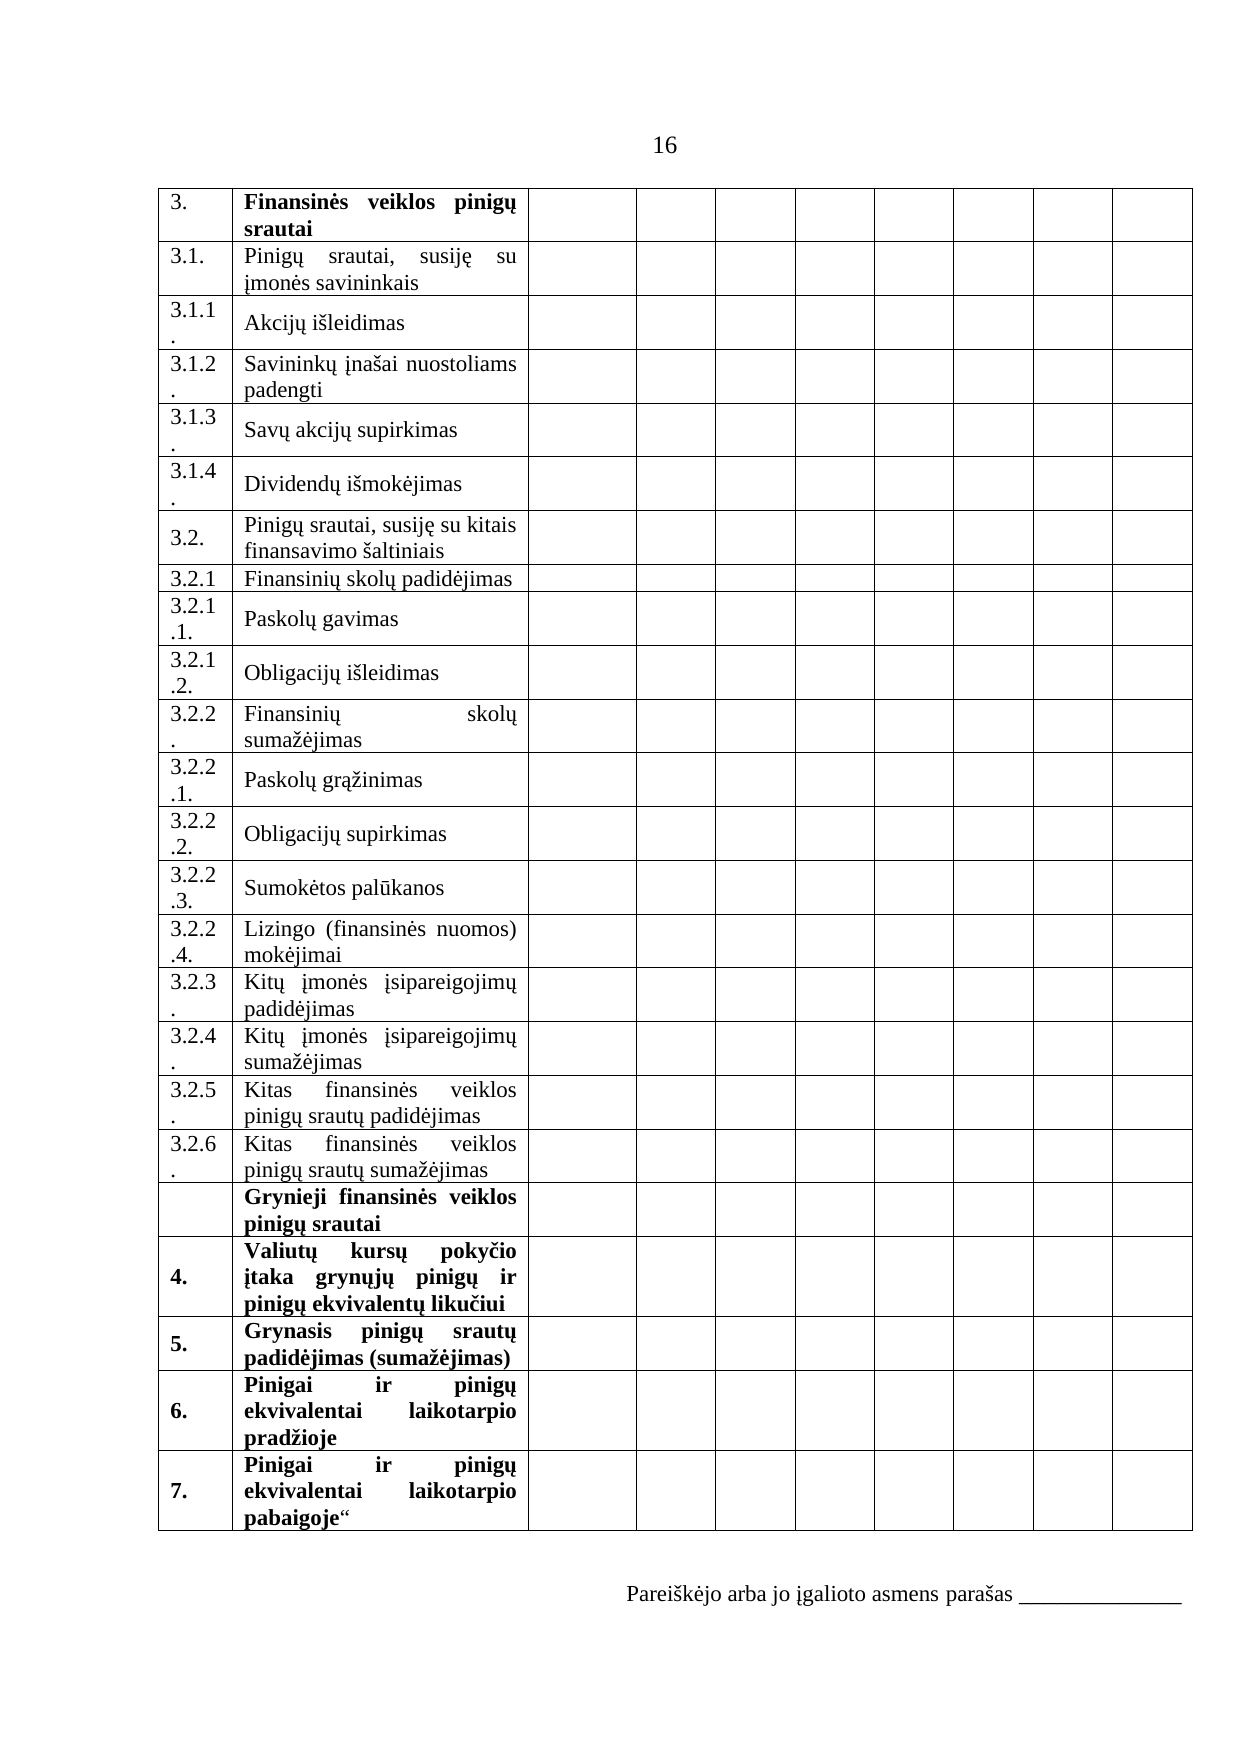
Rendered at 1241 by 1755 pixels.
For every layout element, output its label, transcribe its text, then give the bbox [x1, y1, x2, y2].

table_cell [637, 861, 715, 913]
table_cell [529, 1237, 636, 1316]
table_cell [716, 646, 795, 698]
table_cell [875, 350, 953, 402]
table_cell [716, 915, 795, 967]
table_cell Grynasis pinigų srautų padidėjimas (sumažėjimas) [233, 1317, 528, 1370]
table_cell [954, 753, 1033, 806]
table_cell Paskolų gavimas [233, 592, 528, 645]
table_cell [1113, 1451, 1192, 1530]
table_cell [1034, 700, 1112, 752]
table_cell 3.2.5. [159, 1076, 232, 1128]
table_cell [875, 700, 953, 752]
table_cell [796, 457, 874, 510]
table_cell [716, 242, 795, 295]
table_cell Finansinių skolų sumažėjimas [233, 700, 528, 752]
table_cell [954, 242, 1033, 295]
table_cell [954, 646, 1033, 698]
table_cell [637, 700, 715, 752]
table_cell [529, 753, 636, 806]
table_cell [954, 915, 1033, 967]
table_cell 3.2.2.2. [159, 807, 232, 860]
table_cell 3.1. [159, 242, 232, 295]
table_cell [1034, 1451, 1112, 1530]
table_cell [1034, 457, 1112, 510]
table_cell [1034, 565, 1112, 591]
table_cell [954, 700, 1033, 752]
table_cell [529, 350, 636, 402]
table_cell [875, 1076, 953, 1128]
table_cell [529, 1451, 636, 1530]
table_cell Pinigų srautai, susiję su kitais finansavimo šaltiniais [233, 511, 528, 564]
table_cell [1113, 915, 1192, 967]
table_cell [1034, 296, 1112, 349]
table_cell [1113, 1237, 1192, 1316]
table_cell [954, 1317, 1033, 1370]
table_cell [637, 242, 715, 295]
table_cell [529, 915, 636, 967]
table_cell [1113, 753, 1192, 806]
table_cell Lizingo (finansinės nuomos) mokėjimai [233, 915, 528, 967]
table_cell [716, 700, 795, 752]
table_cell Dividendų išmokėjimas [233, 457, 528, 510]
table_cell [1113, 592, 1192, 645]
table_cell [796, 807, 874, 860]
table_cell [796, 968, 874, 1021]
table_cell [796, 189, 874, 241]
table_cell [796, 296, 874, 349]
table_cell [1034, 1183, 1112, 1236]
table_cell [1113, 1076, 1192, 1128]
table_cell 3.2.1.2. [159, 646, 232, 698]
table_cell [796, 1317, 874, 1370]
table_cell [954, 1130, 1033, 1182]
table_cell 3.2.2.4. [159, 915, 232, 967]
table_cell [1113, 404, 1192, 456]
table_cell [716, 1317, 795, 1370]
table_cell [875, 1237, 953, 1316]
table_cell 3.2.2.1. [159, 753, 232, 806]
table_cell [796, 404, 874, 456]
table_cell [637, 565, 715, 591]
table_cell [875, 968, 953, 1021]
table_cell [637, 1317, 715, 1370]
table_cell [1113, 700, 1192, 752]
table_cell [796, 1022, 874, 1075]
table_cell Kitų įmonės įsipareigojimų padidėjimas [233, 968, 528, 1021]
table_cell [637, 1130, 715, 1182]
table_cell [637, 1076, 715, 1128]
table_cell [796, 861, 874, 913]
table_cell [637, 189, 715, 241]
table_cell [875, 1317, 953, 1370]
table_cell [529, 1371, 636, 1450]
table_cell Sumokėtos palūkanos [233, 861, 528, 913]
table_cell [954, 296, 1033, 349]
table_cell 5. [159, 1317, 232, 1370]
table_cell [796, 1076, 874, 1128]
table_cell Valiutų kursų pokyčio įtaka grynųjų pinigų ir pinigų ekvivalentų likučiui [233, 1237, 528, 1316]
table_cell [1034, 861, 1112, 913]
table_cell [875, 646, 953, 698]
table_cell [1113, 296, 1192, 349]
table_cell [637, 296, 715, 349]
table_cell [637, 753, 715, 806]
table_cell [637, 807, 715, 860]
table_cell [954, 861, 1033, 913]
table_cell [1113, 1317, 1192, 1370]
table_cell 3.1.3. [159, 404, 232, 456]
table_cell [796, 1183, 874, 1236]
table_cell [875, 1130, 953, 1182]
table_cell [875, 1371, 953, 1450]
table_cell [875, 1451, 953, 1530]
table_cell [1034, 915, 1112, 967]
table_cell [529, 861, 636, 913]
table_cell [1034, 1317, 1112, 1370]
table_cell [954, 1076, 1033, 1128]
table_cell [716, 1130, 795, 1182]
table_cell [529, 1317, 636, 1370]
table_cell [796, 753, 874, 806]
table_cell [529, 565, 636, 591]
table_cell [954, 1451, 1033, 1530]
table_cell [716, 968, 795, 1021]
table_cell [875, 1022, 953, 1075]
table_cell [637, 968, 715, 1021]
table_cell [1034, 1371, 1112, 1450]
table_cell [875, 511, 953, 564]
table_cell [796, 1130, 874, 1182]
table_cell 3.2.4. [159, 1022, 232, 1075]
table_cell [637, 511, 715, 564]
table_cell [1113, 861, 1192, 913]
table_cell [796, 646, 874, 698]
table_cell [716, 861, 795, 913]
table_cell [529, 1183, 636, 1236]
table_cell [954, 1183, 1033, 1236]
table_cell [159, 1183, 232, 1236]
table_cell 3.2.1.1. [159, 592, 232, 645]
table_cell [954, 404, 1033, 456]
table_cell [954, 807, 1033, 860]
table_cell [529, 457, 636, 510]
table_cell [529, 646, 636, 698]
table_cell [796, 592, 874, 645]
table_cell [1113, 189, 1192, 241]
table_cell [954, 1237, 1033, 1316]
table_cell [529, 592, 636, 645]
table_cell [1034, 404, 1112, 456]
table_cell [637, 1451, 715, 1530]
table_cell Akcijų išleidimas [233, 296, 528, 349]
table_cell 3. [159, 189, 232, 241]
table_cell [1034, 242, 1112, 295]
table_cell [954, 1371, 1033, 1450]
table_cell 7. [159, 1451, 232, 1530]
table_cell [796, 1451, 874, 1530]
table_cell [875, 242, 953, 295]
table_cell Kitų įmonės įsipareigojimų sumažėjimas [233, 1022, 528, 1075]
table_cell [1034, 189, 1112, 241]
table_cell [1034, 753, 1112, 806]
table_cell [529, 1022, 636, 1075]
table_cell Kitas finansinės veiklos pinigų srautų sumažėjimas [233, 1130, 528, 1182]
table_cell [637, 1237, 715, 1316]
table_cell [875, 753, 953, 806]
table_cell [875, 189, 953, 241]
table_cell [637, 350, 715, 402]
table_cell 3.1.2. [159, 350, 232, 402]
table_cell [716, 1076, 795, 1128]
table_cell 3.2.2. [159, 700, 232, 752]
table_cell [716, 404, 795, 456]
table_cell [875, 861, 953, 913]
table_cell [954, 511, 1033, 564]
table_cell [954, 592, 1033, 645]
table_cell [875, 404, 953, 456]
table_cell [716, 1237, 795, 1316]
table_cell [796, 350, 874, 402]
table_cell [796, 242, 874, 295]
table_cell 6. [159, 1371, 232, 1450]
table_cell [529, 1130, 636, 1182]
table_cell [637, 915, 715, 967]
table_cell 3.2.6. [159, 1130, 232, 1182]
table_cell [1034, 1237, 1112, 1316]
table_cell [1113, 457, 1192, 510]
table_cell [637, 592, 715, 645]
table_cell Kitas finansinės veiklos pinigų srautų padidėjimas [233, 1076, 528, 1128]
table_cell [796, 915, 874, 967]
table_cell [637, 457, 715, 510]
table_cell [716, 1451, 795, 1530]
table_cell Paskolų grąžinimas [233, 753, 528, 806]
table_cell [529, 242, 636, 295]
table_cell [1113, 807, 1192, 860]
table_cell [954, 968, 1033, 1021]
table_cell Pinigų srautai, susiję su įmonės savininkais [233, 242, 528, 295]
table_cell [954, 1022, 1033, 1075]
table_cell [716, 753, 795, 806]
table_cell [1034, 968, 1112, 1021]
table_cell [1034, 1076, 1112, 1128]
table_cell [529, 404, 636, 456]
table_cell [1034, 350, 1112, 402]
table_cell [1113, 1371, 1192, 1450]
table_cell Obligacijų supirkimas [233, 807, 528, 860]
table_cell [1034, 1022, 1112, 1075]
table_cell Pinigai ir pinigų ekvivalentai laikotarpio pabaigoje“ [233, 1451, 528, 1530]
table_cell [1113, 1022, 1192, 1075]
table_cell [875, 457, 953, 510]
table_cell [796, 700, 874, 752]
table_cell [796, 1237, 874, 1316]
table_cell [954, 565, 1033, 591]
table_cell [716, 1022, 795, 1075]
table_cell [637, 1371, 715, 1450]
table_cell 3.1.1. [159, 296, 232, 349]
table_cell [716, 1371, 795, 1450]
table_cell [529, 1076, 636, 1128]
table_cell [796, 1371, 874, 1450]
table_cell [529, 511, 636, 564]
table_cell 3.2.2.3. [159, 861, 232, 913]
table_cell [716, 807, 795, 860]
table_cell [529, 189, 636, 241]
table_cell Grynieji finansinės veiklos pinigų srautai [233, 1183, 528, 1236]
table_cell [954, 189, 1033, 241]
table_cell [875, 296, 953, 349]
table_cell [529, 807, 636, 860]
table_cell [875, 915, 953, 967]
table_cell [716, 565, 795, 591]
table_cell Finansinės veiklos pinigų srautai [233, 189, 528, 241]
table_cell [796, 565, 874, 591]
table_cell Obligacijų išleidimas [233, 646, 528, 698]
table_cell [1034, 1130, 1112, 1182]
table_cell [716, 296, 795, 349]
table_cell [1113, 242, 1192, 295]
table_cell [875, 807, 953, 860]
table_cell 3.2.3. [159, 968, 232, 1021]
table_cell [716, 350, 795, 402]
table_cell 4. [159, 1237, 232, 1316]
table_cell Savų akcijų supirkimas [233, 404, 528, 456]
table_cell Savininkų įnašai nuostoliams padengti [233, 350, 528, 402]
table_cell [954, 350, 1033, 402]
table_cell [875, 1183, 953, 1236]
table_cell [875, 565, 953, 591]
table_cell Pinigai ir pinigų ekvivalentai laikotarpio pradžioje [233, 1371, 528, 1450]
table_cell [529, 968, 636, 1021]
table_cell [1034, 511, 1112, 564]
table_cell [1113, 511, 1192, 564]
table_cell [1034, 807, 1112, 860]
table_cell 3.1.4. [159, 457, 232, 510]
table_cell [1113, 646, 1192, 698]
table_cell [1113, 565, 1192, 591]
table_cell [1113, 968, 1192, 1021]
table_cell [529, 700, 636, 752]
table_cell [716, 189, 795, 241]
table_cell [716, 1183, 795, 1236]
table_cell [716, 592, 795, 645]
table_cell [637, 1183, 715, 1236]
table_cell Finansinių skolų padidėjimas [233, 565, 528, 591]
table_cell [1113, 1130, 1192, 1182]
table_cell [716, 511, 795, 564]
table_cell 3.2. [159, 511, 232, 564]
table_cell [1113, 1183, 1192, 1236]
table_cell [529, 296, 636, 349]
table_cell [716, 457, 795, 510]
table_cell [637, 646, 715, 698]
table_cell [1034, 646, 1112, 698]
table_cell [1034, 592, 1112, 645]
table_cell 3.2.1 [159, 565, 232, 591]
table_cell [1113, 350, 1192, 402]
table_cell [954, 457, 1033, 510]
table_cell [875, 592, 953, 645]
table_cell [637, 404, 715, 456]
table_cell [637, 1022, 715, 1075]
table_cell [796, 511, 874, 564]
